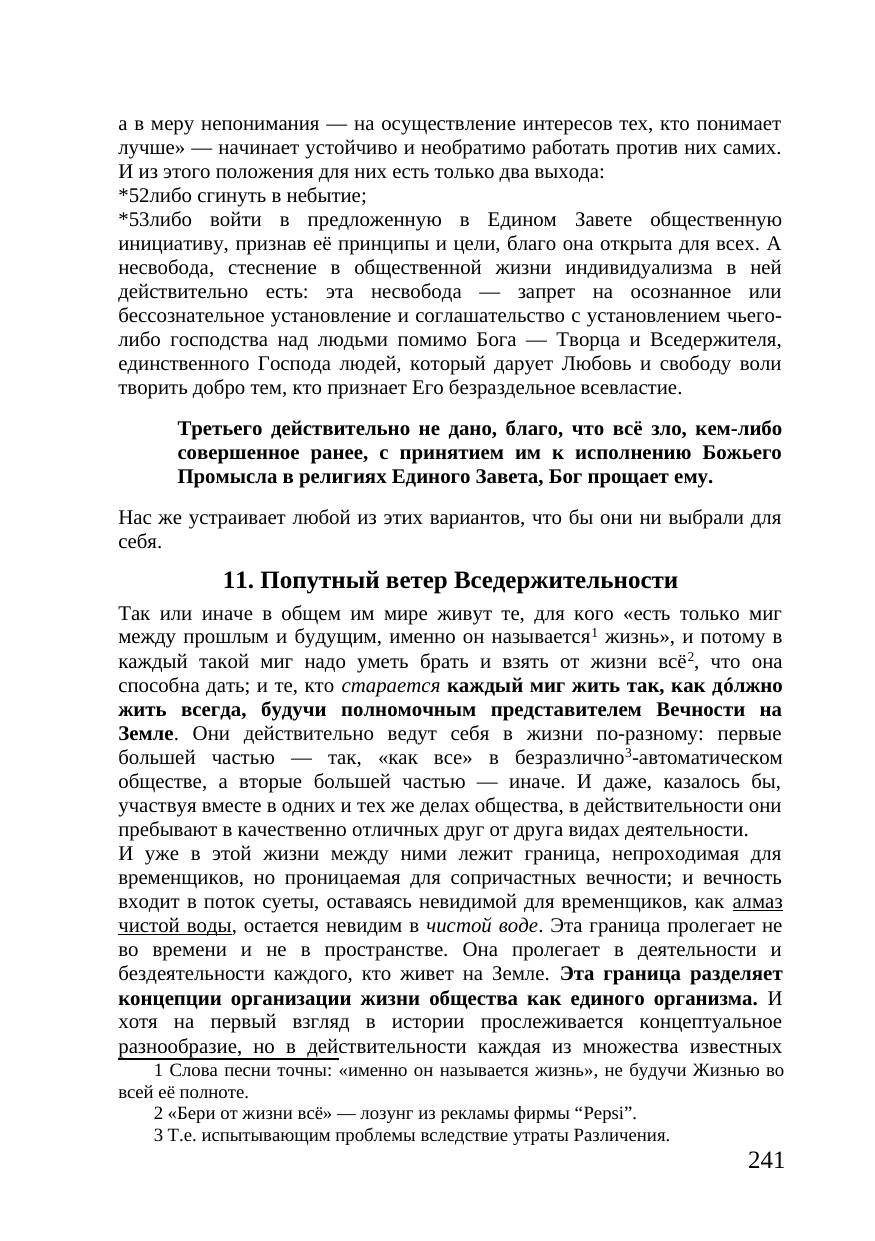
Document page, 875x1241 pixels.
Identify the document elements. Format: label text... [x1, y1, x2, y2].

text Нас же устраивает любой из этих вариантов, что бы они ни выбрали для себя. [118, 505, 783, 553]
text Так или иначе в общем им мире живут те, для кого «есть только миг между прошлым и будущим, именно он называется жизнь», и потому в каждый такой миг надо уметь брать и взять от жизни всё, что она способна дать; и те, кто старается каждый миг жить так, как дóлжно жить всегда, будучи полномочным представителем Вечности на Земле. Они действительно ведут себя в жизни по-разному: первые большей частью — так, «как все» в безразлично-автоматическом обществе, а вторые большей частью — иначе. И даже, казалось бы, участвуя вместе в одних и тех же делах общества, в действительности они пребывают в качественно отличных друг от друга видах деятельности. [118, 600, 783, 841]
text Третьего действительно не дано, благо, что всё зло, кем-либо совершенное ранее, с принятием им к исполнению Божьего Промысла в религиях Единого Завета, Бог прощает ему. [177, 416, 783, 488]
text И уже в этой жизни между ними лежит граница, непроходимая для временщиков, но проницаемая для сопричастных вечности; и вечность входит в поток суеты, оставаясь невидимой для временщиков, как алмаз чистой воды, остается невидим в чистой воде. Эта граница пролегает не во времени и не в пространстве. Она пролегает в деятельности и бездеятельности каждого, кто живет на Земле. Эта граница разделяет концепции организации жизни общества как единого организма. И хотя на первый взгляд в истории прослеживается концептуальное разнообразие, но в действительности каждая из множества известных [118, 841, 783, 1058]
list либо войти в предложенную в Едином Завете общественную инициативу, признав её принципы и цели, благо она открыта для всех. А несвобода, стеснение в общественной жизни индивидуализма в ней действительно есть: эта несвобода — запрет на осознанное или бессознательное установление и соглашательство с установлением чьего-либо господства над людьми помимо Бога — Творца и Вседержителя, единственного Господа людей, который дарует Любовь и свободу воли творить добро тем, кто признает Его безраздельное всевластие. [118, 207, 783, 399]
text Т.е. испытывающим проблемы вследствие утраты Различения. [118, 1124, 786, 1145]
text Слова песни точны: «именно он называется жизнь», не будучи Жизнью во всей её полноте. [118, 1059, 786, 1102]
list либо сгинуть в небытие; [118, 183, 783, 207]
text а в меру непонимания — на осуществление интересов тех, кто понимает лучше» — начинает устойчиво и необратимо работать против них самих. И из этого положения для них есть только два выхода: [118, 111, 783, 183]
text «Бери от жизни всё» — лозунг из рекламы фирмы “Pepsi”. [118, 1102, 786, 1124]
subtitle 11. Попутный ветер Вседержительности [118, 565, 783, 594]
